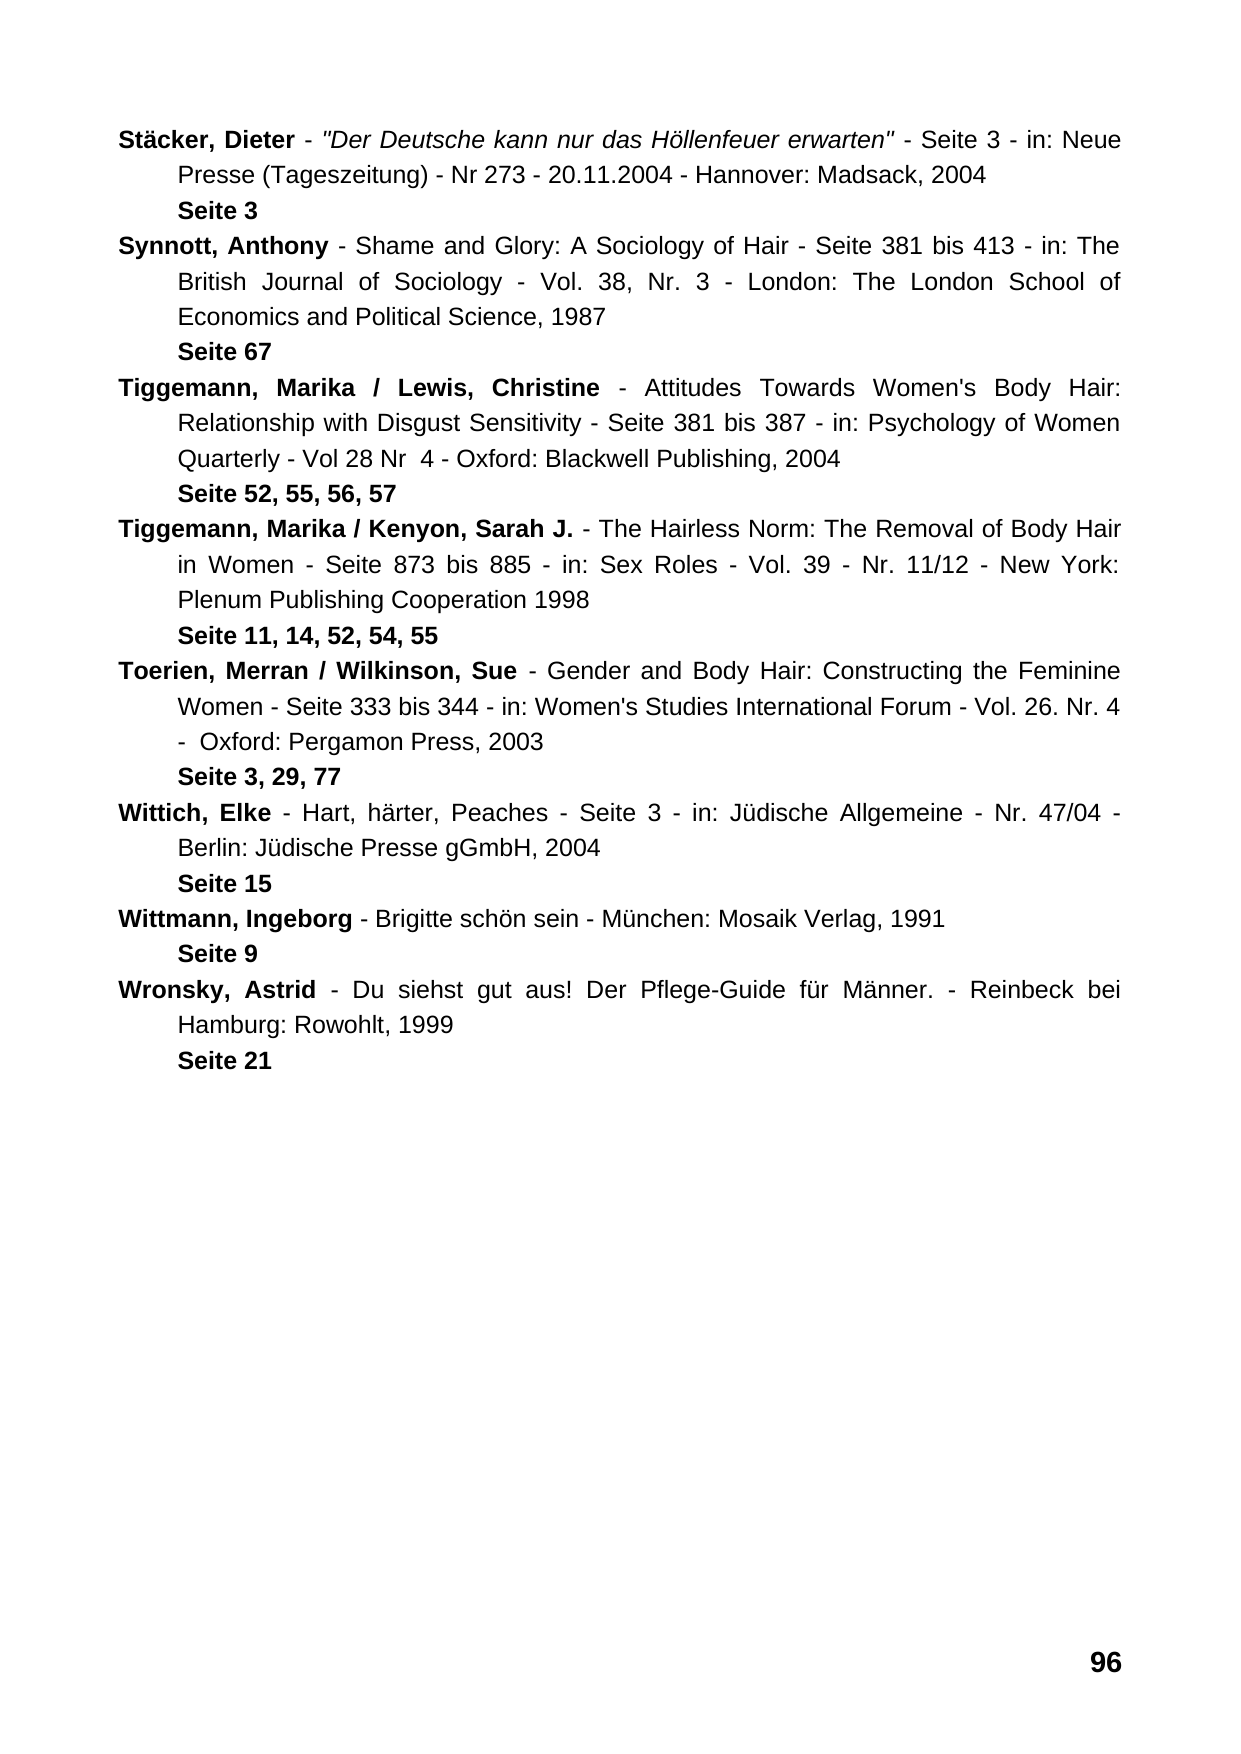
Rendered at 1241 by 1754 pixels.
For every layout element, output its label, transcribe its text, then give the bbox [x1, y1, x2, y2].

text Seite 67 [177, 331, 1122, 366]
text Seite 11, 14, 52, 54, 55 [177, 614, 1122, 649]
text Seite 21 [177, 1039, 1122, 1074]
text Tiggemann, Marika / Kenyon, Sarah J. - The Hairless Norm: The Removal of Body Hair in Women - Seite 873 bis 885 - in: Sex Roles - Vol. 39 - Nr. 11/12 - New York: Plenum Publishing Cooperation 1998 [118, 508, 1122, 614]
text Seite 52, 55, 56, 57 [177, 472, 1122, 508]
text Seite 9 [177, 933, 1122, 968]
text Wronsky, Astrid - Du siehst gut aus! Der Pflege-Guide für Männer. - Reinbeck bei Hamburg: Rowohlt, 1999 [118, 968, 1122, 1039]
text Seite 3 [177, 189, 1122, 224]
text Synnott, Anthony - Shame and Glory: A Sociology of Hair - Seite 381 bis 413 - in: The British Journal of Sociology - Vol. 38, Nr. 3 - London: The London School of Economics and Political Science, 1987 [118, 224, 1122, 331]
text Stäcker, Dieter - "Der Deutsche kann nur das Höllenfeuer erwarten" - Seite 3 - in: Neue Presse (Tageszeitung) - Nr 273 - 20.11.2004 - Hannover: Madsack, 2004 [118, 118, 1122, 189]
text Wittmann, Ingeborg - Brigitte schön sein - München: Mosaik Verlag, 1991 [118, 897, 1122, 933]
text Toerien, Merran / Wilkinson, Sue - Gender and Body Hair: Constructing the Feminine Women - Seite 333 bis 344 - in: Women's Studies International Forum - Vol. 26. Nr. 4 - Oxford: Pergamon Press, 2003 [118, 649, 1122, 756]
text Tiggemann, Marika / Lewis, Christine - Attitudes Towards Women's Body Hair: Relationship with Disgust Sensitivity - Seite 381 bis 387 - in: Psychology of Women Quarterly - Vol 28 Nr 4 - Oxford: Blackwell Publishing, 2004 [118, 366, 1122, 472]
text Seite 15 [177, 862, 1122, 897]
text Wittich, Elke - Hart, härter, Peaches - Seite 3 - in: Jüdische Allgemeine - Nr. 47/04 - Berlin: Jüdische Presse gGmbH, 2004 [118, 791, 1122, 862]
text Seite 3, 29, 77 [177, 756, 1122, 791]
